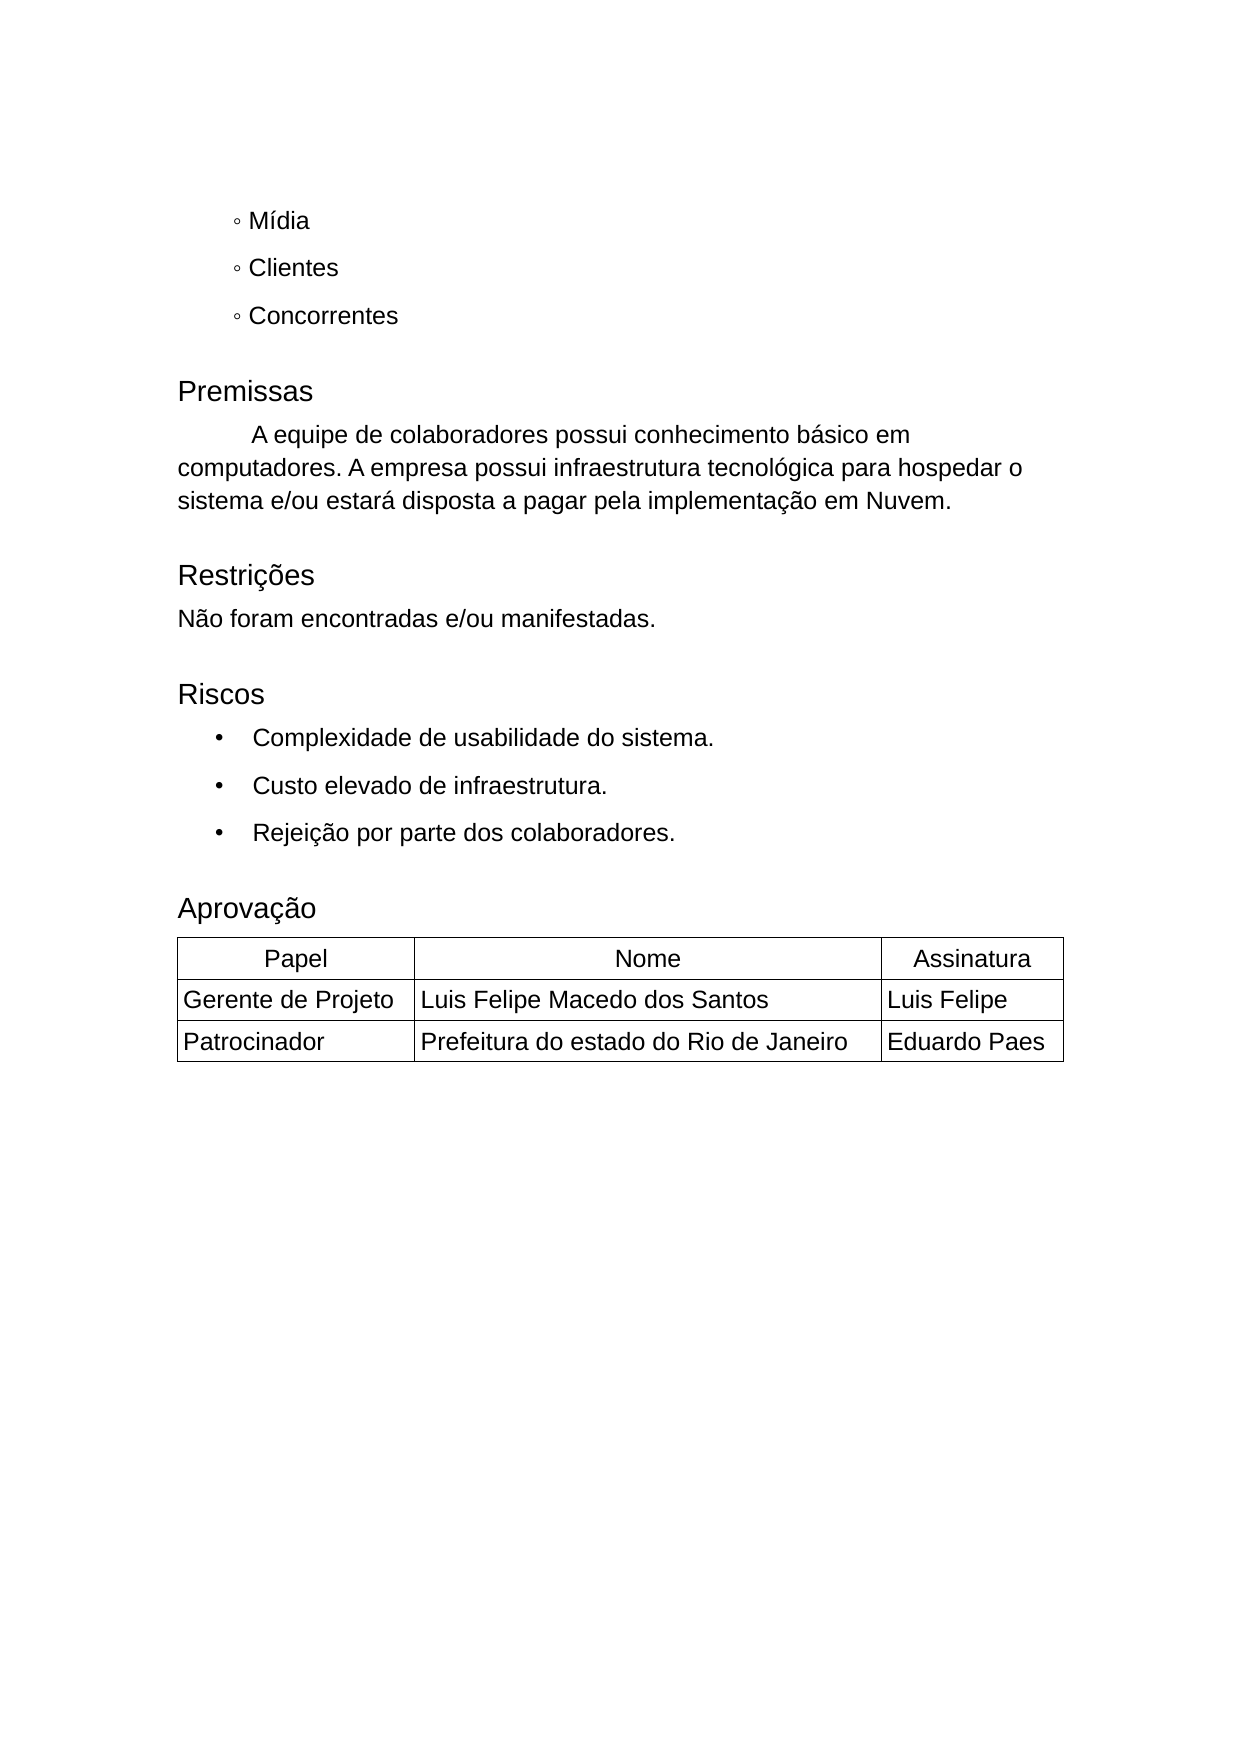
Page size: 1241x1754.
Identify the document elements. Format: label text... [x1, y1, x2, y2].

table_cell Luis Felipe [882, 980, 1063, 1020]
table_cell Luis Felipe Macedo dos Santos [415, 980, 881, 1020]
table_cell Eduardo Paes [882, 1021, 1063, 1061]
table_cell Prefeitura do estado do Rio de Janeiro [415, 1021, 881, 1061]
list Rejeição por parte dos colaboradores. [215, 818, 1063, 847]
subtitle Restrições [177, 558, 1063, 592]
table_cell Patrocinador [178, 1021, 414, 1061]
subtitle Aprovação [177, 891, 1063, 925]
text ◦ Concorrentes [177, 301, 1063, 330]
list Complexidade de usabilidade do sistema. [215, 723, 1063, 752]
text A equipe de colaboradores possui conhecimento básico em computadores. A empresa possui infraestrutura tecnológica para hospedar o sistema e/ou estará disposta a pagar pela implementação em Nuvem. [177, 420, 1063, 514]
list Custo elevado de infraestrutura. [215, 771, 1063, 799]
subtitle Riscos [177, 677, 1063, 711]
text Não foram encontradas e/ou manifestadas. [177, 604, 1063, 633]
subtitle Premissas [177, 374, 1063, 407]
table_header Nome [415, 938, 881, 978]
table_header Assinatura [882, 938, 1063, 978]
table_cell Gerente de Projeto [178, 980, 414, 1020]
text ◦ Clientes [177, 253, 1063, 282]
text ◦ Mídia [177, 206, 1063, 234]
table_header Papel [178, 938, 414, 978]
